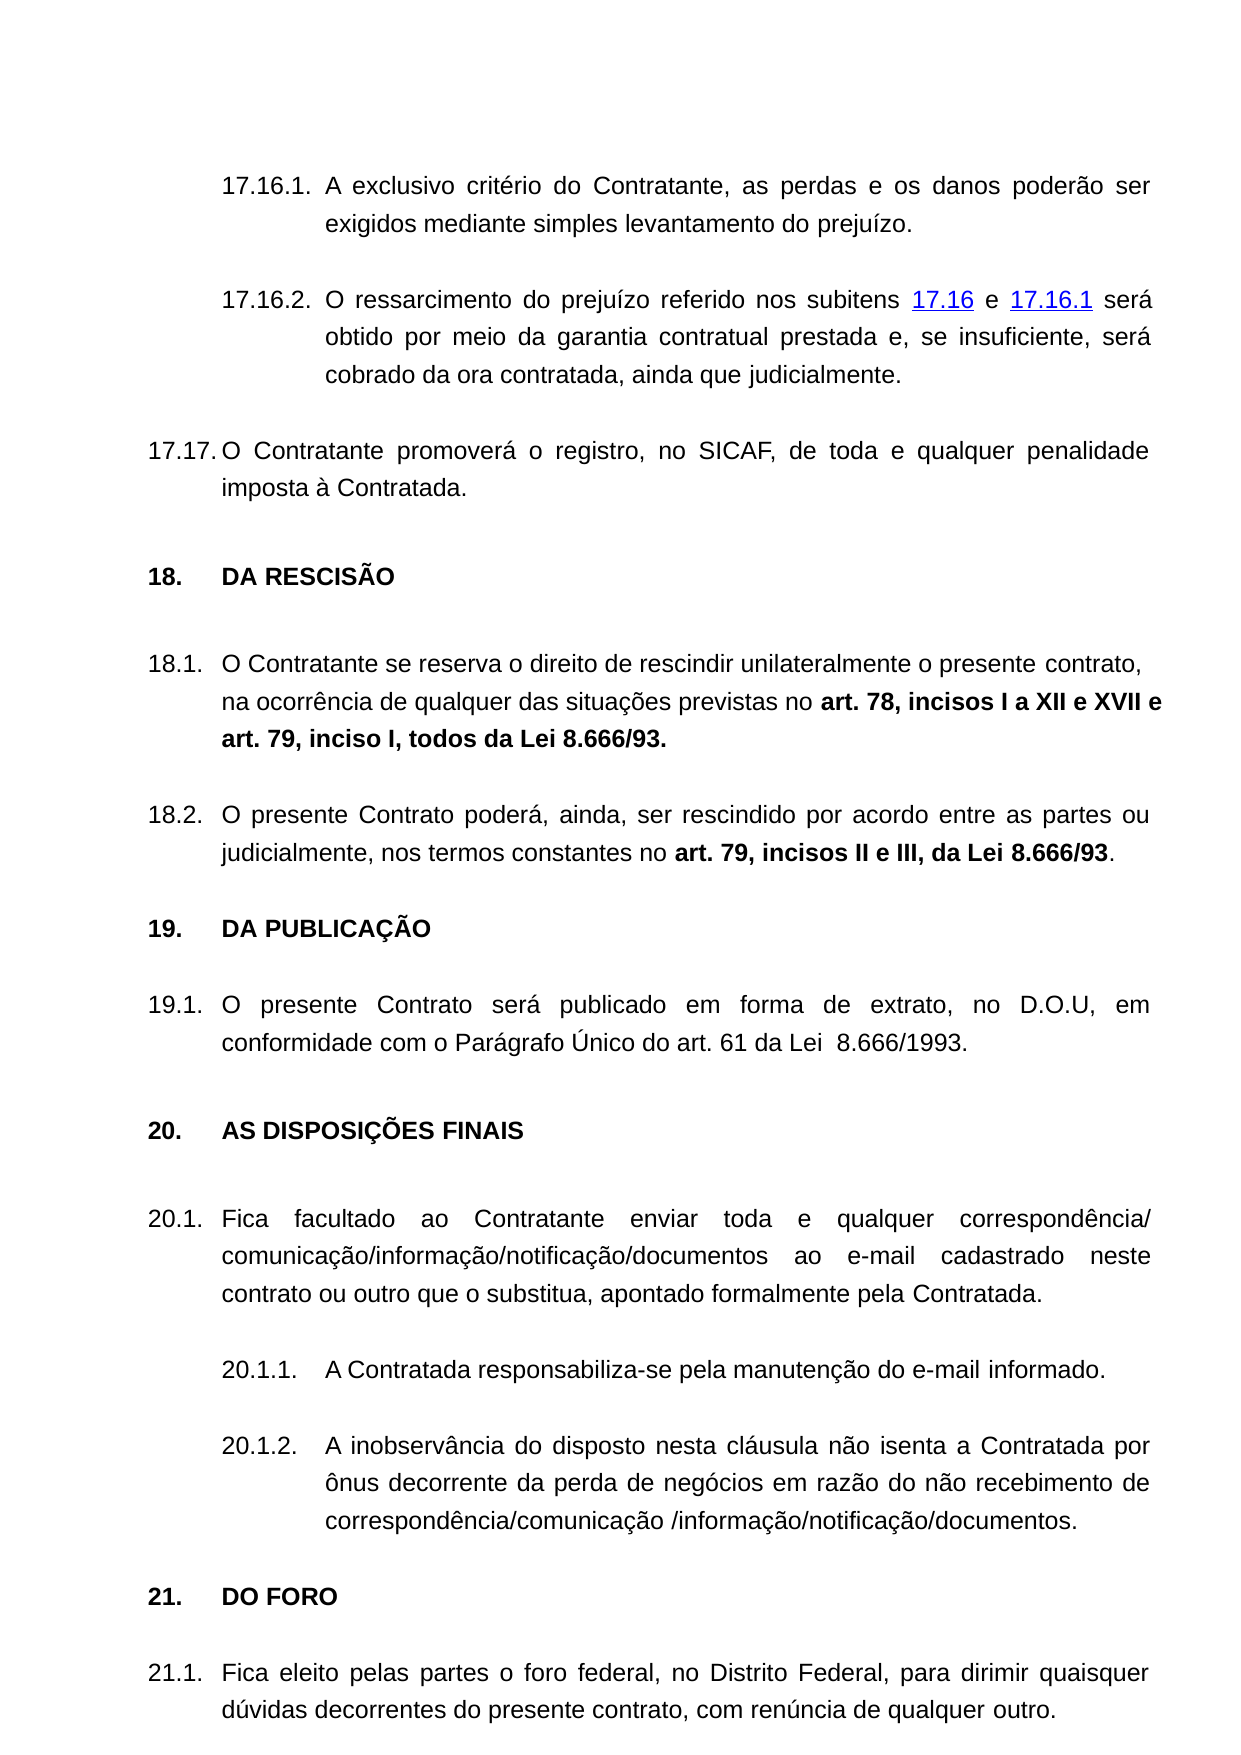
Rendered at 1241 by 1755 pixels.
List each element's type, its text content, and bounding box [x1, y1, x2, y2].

list Fica facultado ao Contratante enviar toda e qualquer correspondência/ comunicação/informação/notificação/documentos ao e-mail cadastrado neste contrato ou outro que o substitua, apontado formalmente pela Contratada. [148, 1195, 1152, 1307]
subtitle AS DISPOSIÇÕES FINAIS [148, 1107, 1163, 1145]
subtitle DA PUBLICAÇÃO [148, 905, 1163, 943]
list O presente Contrato será publicado em forma de extrato, no D.O.U, em conformidade com o Parágrafo Único do art. 61 da Lei 8.666/1993. [148, 981, 1151, 1056]
list O presente Contrato poderá, ainda, ser rescindido por acordo entre as partes ou judicialmente, nos termos constantes no art. 79, incisos II e III, da Lei 8.666/93. [148, 792, 1152, 867]
subtitle DA RESCISÃO [148, 553, 1163, 591]
list A Contratada responsabiliza-se pela manutenção do e-mail informado. [221, 1346, 1163, 1383]
list A exclusivo critério do Contratante, as perdas e os danos poderão ser exigidos mediante simples levantamento do prejuízo. [221, 162, 1152, 237]
list A inobservância do disposto nesta cláusula não isenta a Contratada por ônus decorrente da perda de negócios em razão do não recebimento de correspondência/comunicação /informação/notificação/documentos. [221, 1422, 1152, 1534]
list Fica eleito pelas partes o foro federal, no Distrito Federal, para dirimir quaisquer dúvidas decorrentes do presente contrato, com renúncia de qualquer outro. [148, 1649, 1151, 1724]
list O Contratante se reserva o direito de rescindir unilateralmente o presente contrato, na ocorrência de qualquer das situações previstas no art. 78, incisos I a XII e XVII e art. 79, inciso I, todos da Lei 8.666/93. [148, 641, 1163, 753]
list O ressarcimento do prejuízo referido nos subitens 17.16 e 17.16.1 será obtido por meio da garantia contratual prestada e, se insuficiente, será cobrado da ora contratada, ainda que judicialmente. [221, 276, 1152, 388]
subtitle DO FORO [148, 1573, 1163, 1611]
list O Contratante promoverá o registro, no SICAF, de toda e qualquer penalidade imposta à Contratada. [148, 427, 1151, 502]
